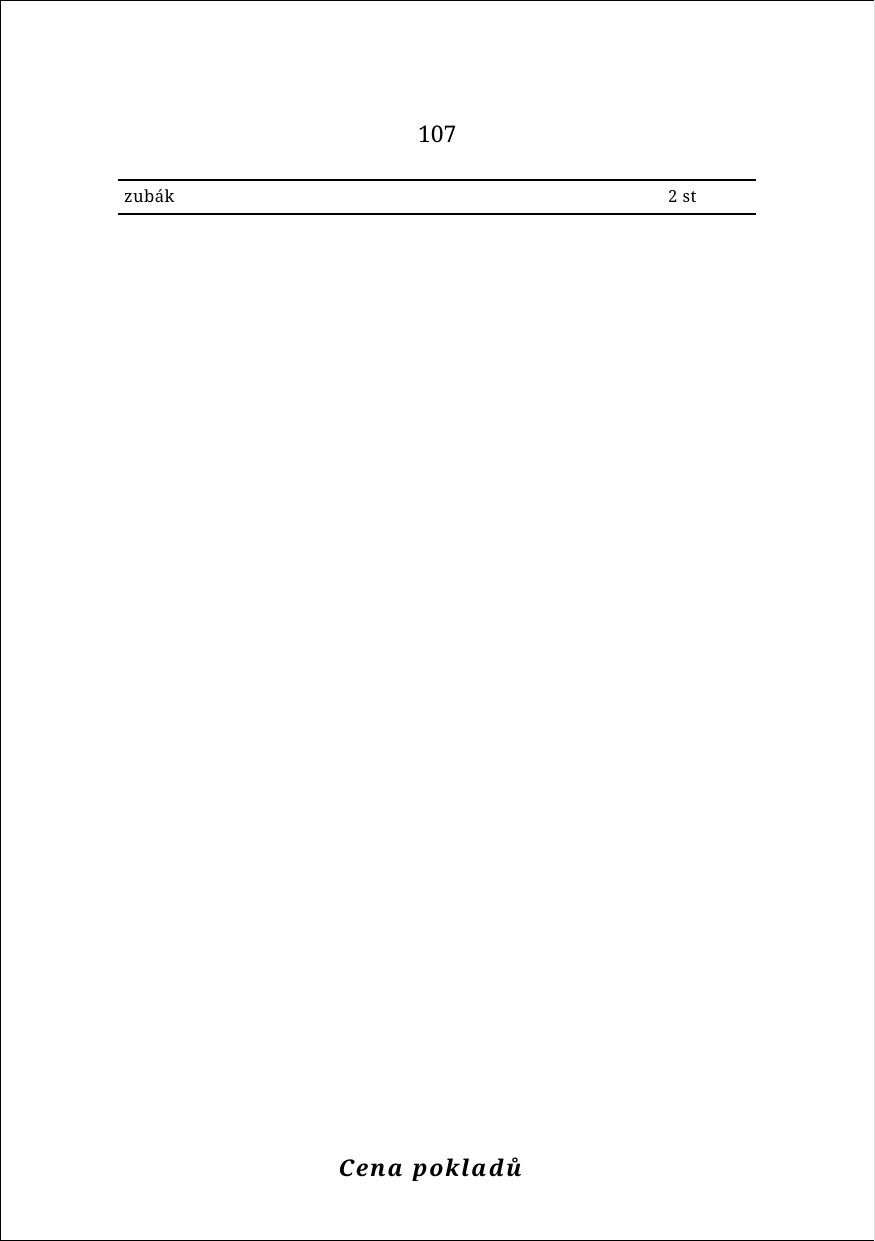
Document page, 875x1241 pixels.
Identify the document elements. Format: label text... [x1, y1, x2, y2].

table_cell zubák [118, 181, 608, 213]
table_cell 2 st [608, 181, 756, 213]
